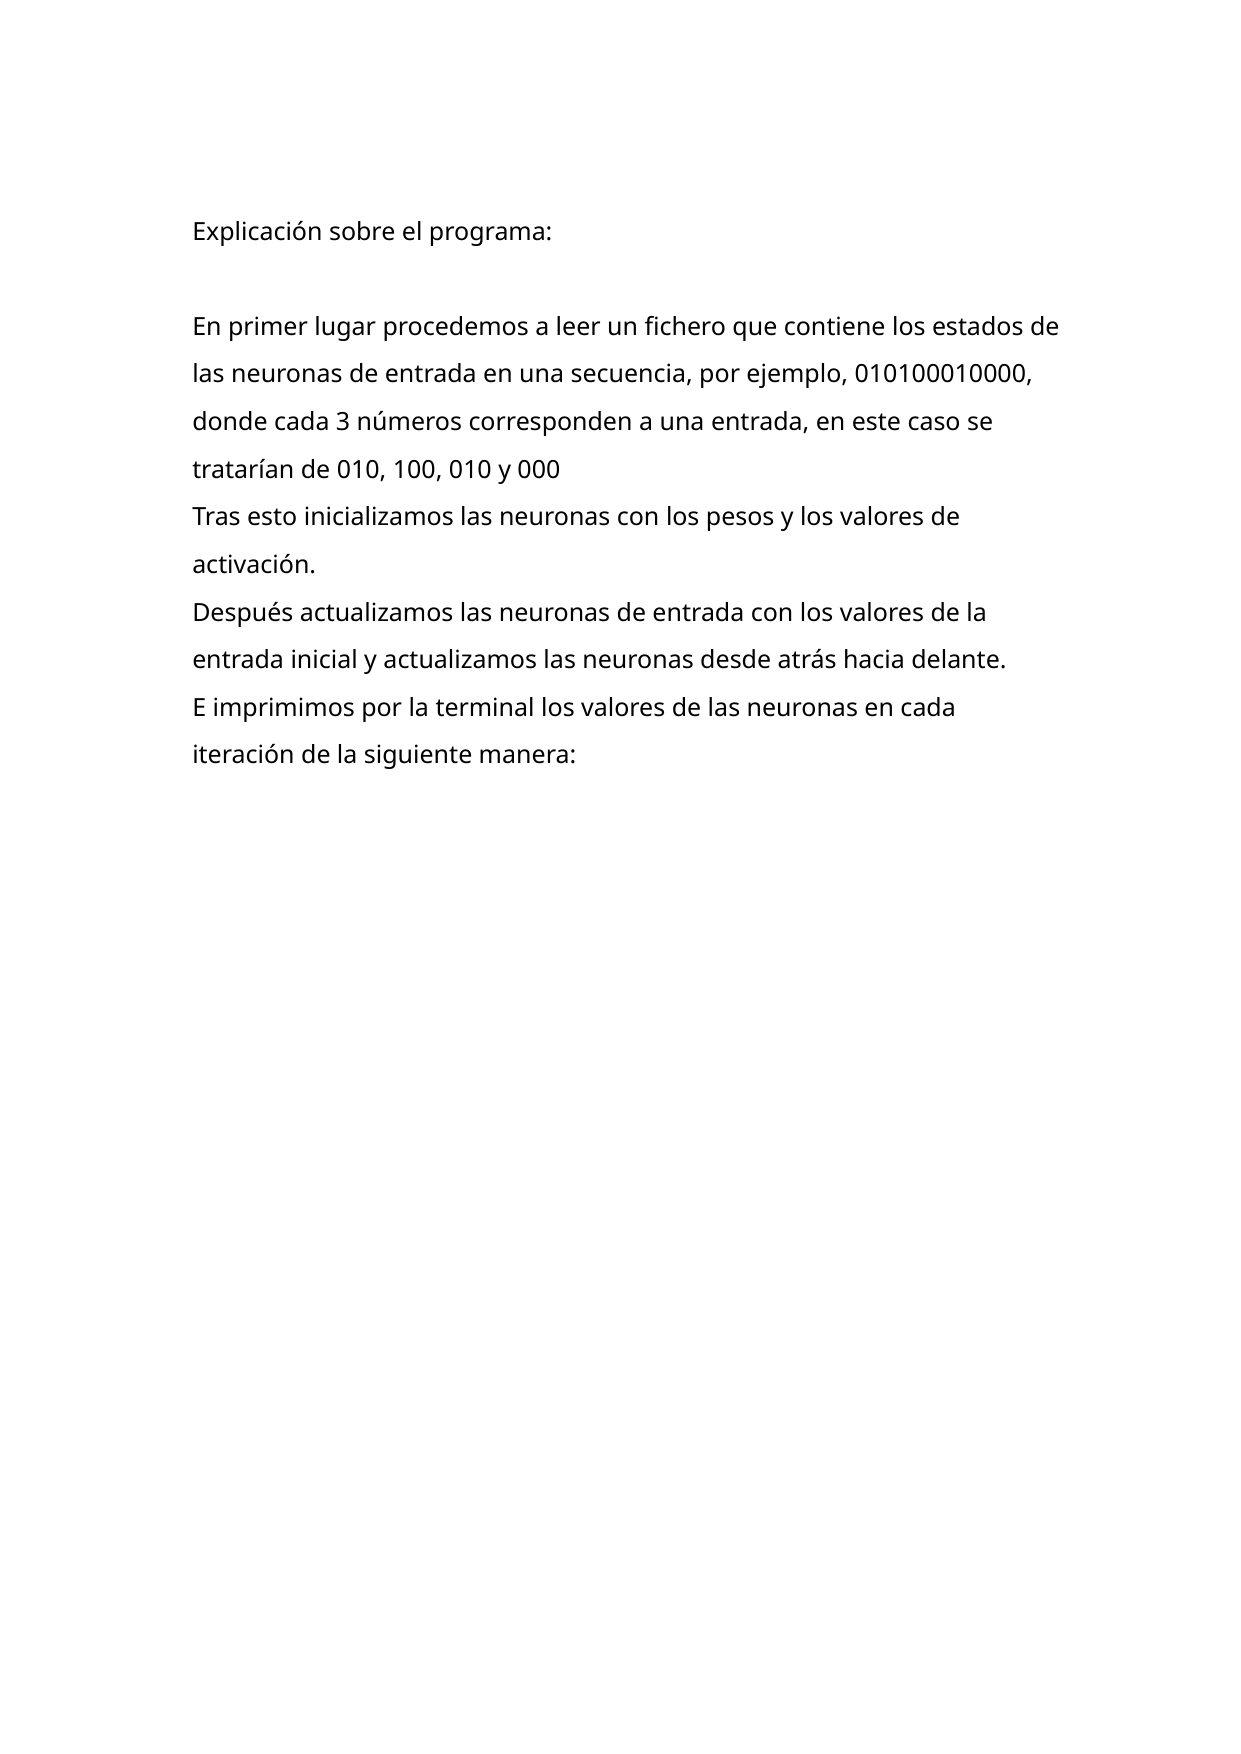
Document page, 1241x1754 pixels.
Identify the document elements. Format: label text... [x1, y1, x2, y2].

text E imprimimos por la terminal los valores de las neuronas en cada iteración de la siguiente manera: [192, 689, 1064, 771]
text Después actualizamos las neuronas de entrada con los valores de la entrada inicial y actualizamos las neuronas desde atrás hacia delante. [192, 594, 1064, 676]
text Tras esto inicializamos las neuronas con los pesos y los valores de activación. [192, 499, 1064, 581]
text Explicación sobre el programa: [192, 213, 1064, 247]
text En primer lugar procedemos a leer un fichero que contiene los estados de las neuronas de entrada en una secuencia, por ejemplo, 010100010000, donde cada 3 números corresponden a una entrada, en este caso se tratarían de 010, 100, 010 y 000 [192, 308, 1064, 485]
